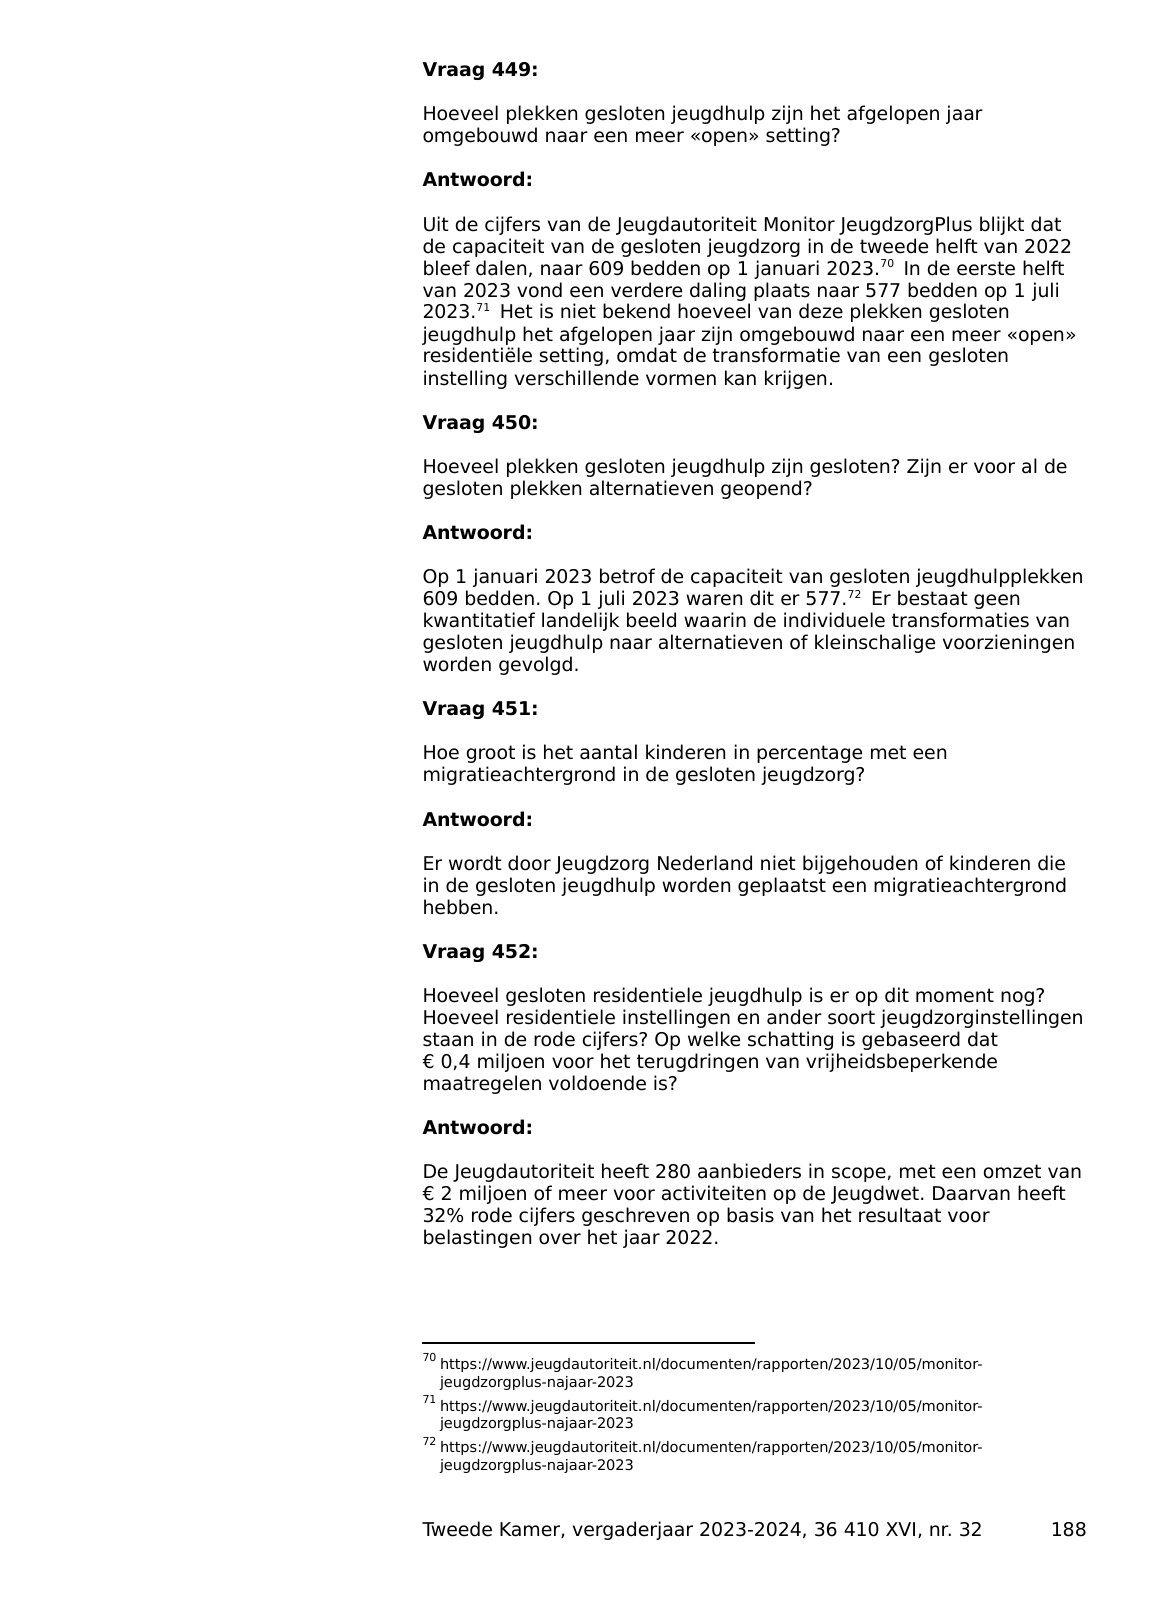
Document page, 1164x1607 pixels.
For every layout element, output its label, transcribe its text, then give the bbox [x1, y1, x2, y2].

text https://www.jeugdautoriteit.nl/documenten/rapporten/2023/10/05/monitor-jeugdzorgplus-najaar-2023 [422, 1435, 1087, 1474]
subtitle Vraag 451: [422, 698, 1087, 720]
subtitle Vraag 450: [422, 412, 1087, 433]
text Hoeveel plekken gesloten jeugdhulp zijn het afgelopen jaar omgebouwd naar een meer «open» setting? [422, 103, 1087, 147]
text Uit de cijfers van de Jeugdautoriteit Monitor JeugdzorgPlus blijkt dat de capaciteit van de gesloten jeugdzorg in de tweede helft van 2022 bleef dalen, naar 609 bedden op 1 januari 2023. In de eerste helft van 2023 vond een verdere daling plaats naar 577 bedden op 1 juli 2023. Het is niet bekend hoeveel van deze plekken gesloten jeugdhulp het afgelopen jaar zijn omgebouwd naar een meer «open» residentiële setting, omdat de transformatie van een gesloten instelling verschillende vormen kan krijgen. [422, 213, 1087, 389]
subtitle Vraag 452: [422, 941, 1087, 963]
text Op 1 januari 2023 betrof de capaciteit van gesloten jeugdhulpplekken 609 bedden. Op 1 juli 2023 waren dit er 577. Er bestaat geen kwantitatief landelijk beeld waarin de individuele transformaties van gesloten jeugdhulp naar alternatieven of kleinschalige voorzieningen worden gevolgd. [422, 566, 1087, 676]
text De Jeugdautoriteit heeft 280 aanbieders in scope, met een omzet van € 2 miljoen of meer voor activiteiten op de Jeugdwet. Daarvan heeft 32% rode cijfers geschreven op basis van het resultaat voor belastingen over het jaar 2022. [422, 1161, 1087, 1249]
subtitle Antwoord: [422, 522, 1087, 544]
subtitle Vraag 449: [422, 59, 1087, 81]
text Er wordt door Jeugdzorg Nederland niet bijgehouden of kinderen die in de gesloten jeugdhulp worden geplaatst een migratieachtergrond hebben. [422, 853, 1087, 918]
subtitle Antwoord: [422, 169, 1087, 191]
subtitle Antwoord: [422, 1117, 1087, 1139]
text https://www.jeugdautoriteit.nl/documenten/rapporten/2023/10/05/monitor-jeugdzorgplus-najaar-2023 [422, 1352, 1087, 1391]
text Hoeveel plekken gesloten jeugdhulp zijn gesloten? Zijn er voor al de gesloten plekken alternatieven geopend? [422, 456, 1087, 500]
text Hoeveel gesloten residentiele jeugdhulp is er op dit moment nog? Hoeveel residentiele instellingen en ander soort jeugdzorginstellingen staan in de rode cijfers? Op welke schatting is gebaseerd dat € 0,4 miljoen voor het terugdringen van vrijheidsbeperkende maatregelen voldoende is? [422, 985, 1087, 1095]
text Hoe groot is het aantal kinderen in percentage met een migratieachtergrond in de gesloten jeugdzorg? [422, 742, 1087, 786]
text https://www.jeugdautoriteit.nl/documenten/rapporten/2023/10/05/monitor-jeugdzorgplus-najaar-2023 [422, 1393, 1087, 1432]
subtitle Antwoord: [422, 808, 1087, 830]
